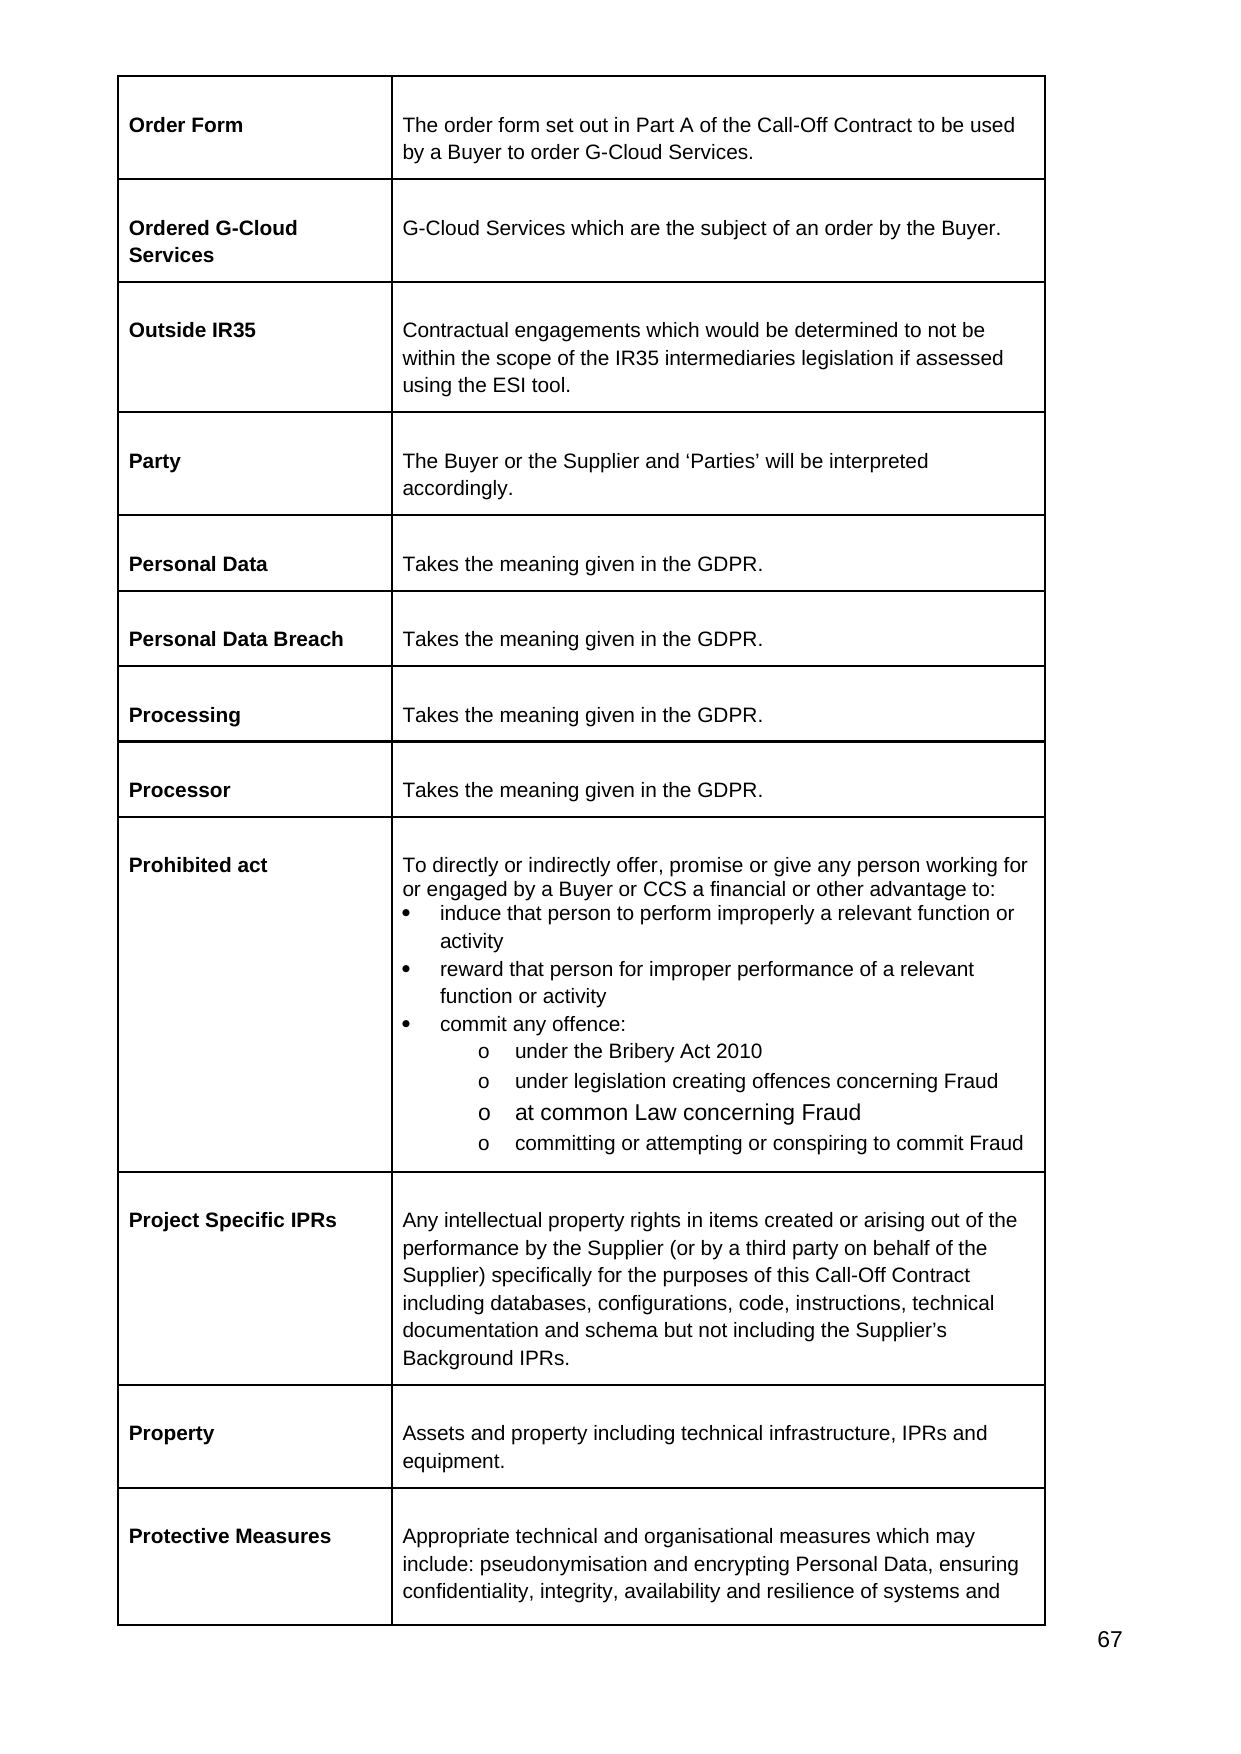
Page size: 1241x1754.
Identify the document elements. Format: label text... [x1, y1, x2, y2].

table_cell Processor [119, 743, 391, 816]
table_cell Any intellectual property rights in items created or arising out of the performance by the Supplier (or by a third party on behalf of the Supplier) specifically for the purposes of this Call-Off Contract including databases, configurations, code, instructions, technical documentation and schema but not including the Supplier’s Background IPRs. [393, 1173, 1044, 1384]
table_cell Outside IR35 [119, 283, 391, 411]
table_cell Assets and property including technical infrastructure, IPRs and equipment. [393, 1386, 1044, 1487]
table_cell Takes the meaning given in the GDPR. [393, 743, 1044, 816]
table_cell The Buyer or the Supplier and ‘Parties’ will be interpreted accordingly. [393, 413, 1044, 514]
table_cell The order form set out in Part A of the Call-Off Contract to be used by a Buyer to order G-Cloud Services. [393, 77, 1044, 178]
table_cell Party [119, 413, 391, 514]
table_cell Processing [119, 667, 391, 740]
table_cell G-Cloud Services which are the subject of an order by the Buyer. [393, 180, 1044, 281]
table_cell Property [119, 1386, 391, 1487]
table_cell Personal Data [119, 516, 391, 589]
table_cell To directly or indirectly offer, promise or give any person working for or engaged by a Buyer or CCS a financial or other advantage to: induce that person to perform improperly a relevant function or activity reward that person for improper performance of a relevant function or activity commit any offence: under the Bribery Act 2010 under legislation creating offences concerning Fraud at common Law concerning Fraud committing or attempting or conspiring to commit Fraud [393, 818, 1044, 1171]
table_cell Personal Data Breach [119, 592, 391, 665]
table_cell Project Specific IPRs [119, 1173, 391, 1384]
table_cell Prohibited act [119, 818, 391, 1171]
table_cell Takes the meaning given in the GDPR. [393, 592, 1044, 665]
table_cell Contractual engagements which would be determined to not be within the scope of the IR35 intermediaries legislation if assessed using the ESI tool. [393, 283, 1044, 411]
table_cell Appropriate technical and organisational measures which may include: pseudonymisation and encrypting Personal Data, ensuring confidentiality, integrity, availability and resilience of systems and [393, 1489, 1044, 1624]
table_cell Protective Measures [119, 1489, 391, 1624]
table_cell Order Form [119, 77, 391, 178]
table_cell Ordered G-Cloud Services [119, 180, 391, 281]
table_cell Takes the meaning given in the GDPR. [393, 516, 1044, 589]
table_cell Takes the meaning given in the GDPR. [393, 667, 1044, 740]
